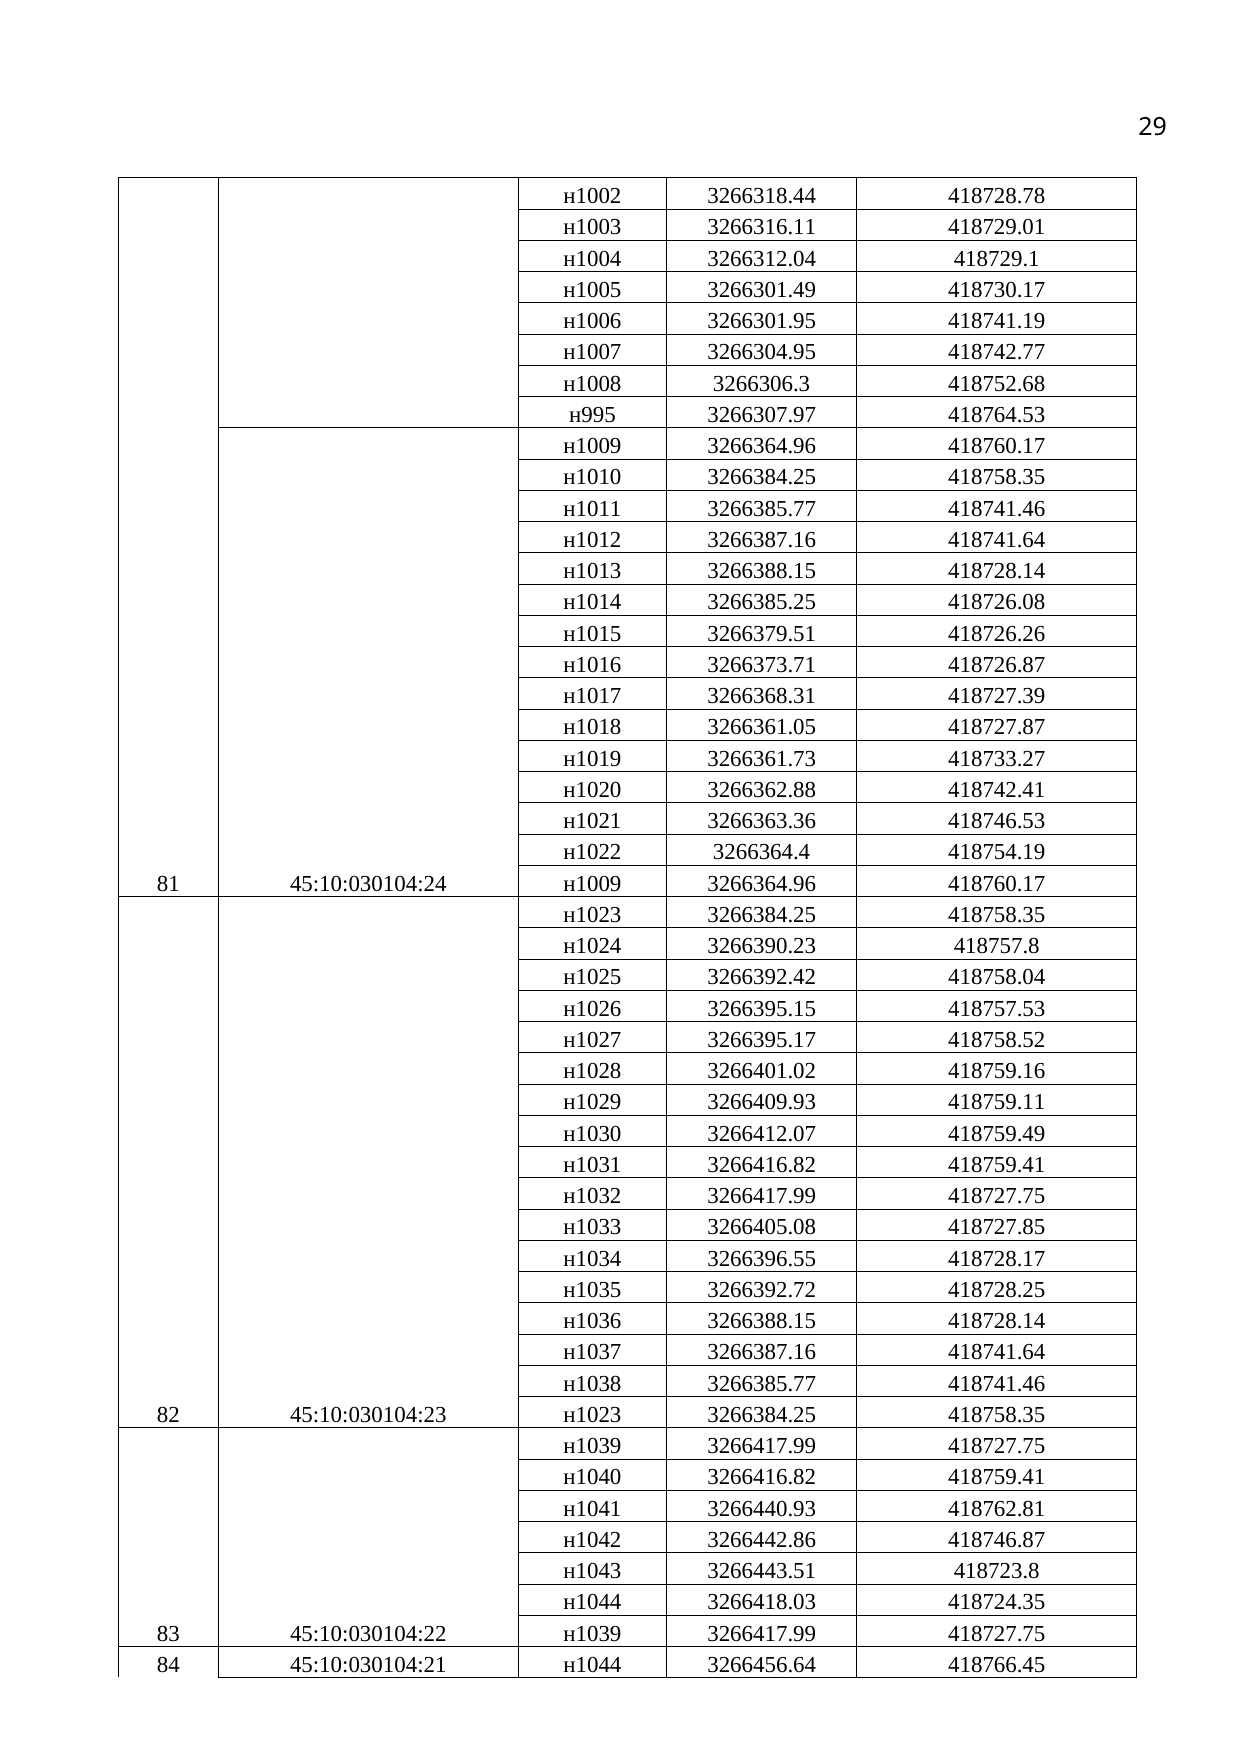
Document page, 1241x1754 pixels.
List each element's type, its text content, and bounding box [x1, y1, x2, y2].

table_cell н1009 [519, 866, 666, 896]
table_cell н1030 [519, 1116, 666, 1146]
table_cell н1037 [519, 1335, 666, 1365]
table_cell 418752.68 [857, 366, 1136, 396]
table_cell 418760.17 [857, 428, 1136, 458]
table_cell 418728.78 [857, 178, 1136, 208]
table_cell 3266373.71 [667, 647, 856, 677]
table_cell н1013 [519, 553, 666, 583]
table_cell н1023 [519, 1397, 666, 1427]
table_cell н1029 [519, 1085, 666, 1115]
table_cell 418727.85 [857, 1210, 1136, 1240]
table_cell 418728.14 [857, 553, 1136, 583]
table_cell 418754.19 [857, 835, 1136, 865]
table_cell 3266364.4 [667, 835, 856, 865]
table_cell н1035 [519, 1272, 666, 1302]
table_cell н1031 [519, 1147, 666, 1177]
table_cell н1011 [519, 491, 666, 521]
table_cell н1034 [519, 1241, 666, 1271]
table_cell н1018 [519, 710, 666, 740]
table_cell 45:10:030104:21 [219, 1647, 518, 1677]
table_cell 418727.75 [857, 1178, 1136, 1208]
table_cell н1005 [519, 272, 666, 302]
table_cell н1027 [519, 1022, 666, 1052]
table_cell 418727.75 [857, 1616, 1136, 1646]
table_cell 418728.25 [857, 1272, 1136, 1302]
table_cell 418733.27 [857, 741, 1136, 771]
table_cell 418727.39 [857, 678, 1136, 708]
table_cell 3266362.88 [667, 772, 856, 802]
table_cell 45:10:030104:23 [219, 897, 518, 1427]
table_cell 3266442.86 [667, 1522, 856, 1552]
table_cell 418758.35 [857, 460, 1136, 490]
table_cell 3266416.82 [667, 1147, 856, 1177]
table_cell н1014 [519, 585, 666, 615]
table_cell 418760.17 [857, 866, 1136, 896]
table_cell 3266456.64 [667, 1647, 856, 1677]
table_cell 3266401.02 [667, 1053, 856, 1083]
table_cell н1033 [519, 1210, 666, 1240]
table_cell [119, 178, 218, 427]
table_cell н995 [519, 397, 666, 427]
table_cell 418757.8 [857, 928, 1136, 958]
table_cell 418758.35 [857, 1397, 1136, 1427]
table_cell 3266417.99 [667, 1616, 856, 1646]
table_cell 418746.53 [857, 803, 1136, 833]
table_cell 3266388.15 [667, 1303, 856, 1333]
table_cell 3266385.25 [667, 585, 856, 615]
table_cell 81 [119, 427, 218, 896]
table_cell н1038 [519, 1366, 666, 1396]
table_cell н1044 [519, 1585, 666, 1615]
table_cell 3266417.99 [667, 1428, 856, 1458]
table_cell н1024 [519, 928, 666, 958]
table_cell 3266409.93 [667, 1085, 856, 1115]
table_cell 418741.46 [857, 1366, 1136, 1396]
table_cell н1025 [519, 960, 666, 990]
table_cell 418729.1 [857, 241, 1136, 271]
table_cell 3266361.73 [667, 741, 856, 771]
table_cell 83 [119, 1428, 218, 1646]
table_cell 3266301.49 [667, 272, 856, 302]
table_cell н1007 [519, 335, 666, 365]
table_cell 418758.52 [857, 1022, 1136, 1052]
table_cell н1012 [519, 522, 666, 552]
table_cell 3266385.77 [667, 1366, 856, 1396]
table_cell н1017 [519, 678, 666, 708]
table_cell 3266384.25 [667, 1397, 856, 1427]
table_cell 418766.45 [857, 1647, 1136, 1677]
table_cell н1040 [519, 1460, 666, 1490]
table_cell 418726.26 [857, 616, 1136, 646]
table_cell 3266301.95 [667, 303, 856, 333]
table_cell 418742.77 [857, 335, 1136, 365]
table_cell 3266364.96 [667, 866, 856, 896]
table_cell н1020 [519, 772, 666, 802]
table_cell н1009 [519, 428, 666, 458]
table_cell 3266368.31 [667, 678, 856, 708]
table_cell 418742.41 [857, 772, 1136, 802]
table_cell 3266384.25 [667, 897, 856, 927]
table_cell 418759.41 [857, 1147, 1136, 1177]
table_cell н1041 [519, 1491, 666, 1521]
table_cell 418759.41 [857, 1460, 1136, 1490]
table_cell 3266318.44 [667, 178, 856, 208]
table_cell 3266395.15 [667, 991, 856, 1021]
table_cell 3266412.07 [667, 1116, 856, 1146]
table_cell 3266307.97 [667, 397, 856, 427]
table_cell н1004 [519, 241, 666, 271]
table_cell н1015 [519, 616, 666, 646]
table_cell 418726.87 [857, 647, 1136, 677]
table_cell 418727.75 [857, 1428, 1136, 1458]
table_cell 418759.11 [857, 1085, 1136, 1115]
table_cell 3266387.16 [667, 1335, 856, 1365]
table_cell 3266417.99 [667, 1178, 856, 1208]
table_cell 3266392.42 [667, 960, 856, 990]
table_cell н1010 [519, 460, 666, 490]
table_cell 418730.17 [857, 272, 1136, 302]
table_cell 3266390.23 [667, 928, 856, 958]
table_cell 3266418.03 [667, 1585, 856, 1615]
table_cell 45:10:030104:22 [219, 1428, 518, 1646]
table_cell н1044 [519, 1647, 666, 1677]
table_cell 418727.87 [857, 710, 1136, 740]
table_cell 418758.35 [857, 897, 1136, 927]
table_cell 3266361.05 [667, 710, 856, 740]
table_cell н1023 [519, 897, 666, 927]
table_cell 3266363.36 [667, 803, 856, 833]
table_cell н1039 [519, 1428, 666, 1458]
table_cell 418759.49 [857, 1116, 1136, 1146]
table_cell н1039 [519, 1616, 666, 1646]
table_cell 3266396.55 [667, 1241, 856, 1271]
table_cell н1003 [519, 210, 666, 240]
table_cell н1036 [519, 1303, 666, 1333]
table_cell 3266395.17 [667, 1022, 856, 1052]
table_cell 3266364.96 [667, 428, 856, 458]
table_cell 418759.16 [857, 1053, 1136, 1083]
table_cell 418758.04 [857, 960, 1136, 990]
table_cell 3266316.11 [667, 210, 856, 240]
table_cell 3266405.08 [667, 1210, 856, 1240]
table_cell 3266392.72 [667, 1272, 856, 1302]
table_cell 418764.53 [857, 397, 1136, 427]
table_cell н1021 [519, 803, 666, 833]
table_cell 418741.46 [857, 491, 1136, 521]
table_cell 418723.8 [857, 1553, 1136, 1583]
table_cell н1002 [519, 178, 666, 208]
table_cell н1043 [519, 1553, 666, 1583]
table_cell н1016 [519, 647, 666, 677]
table_cell 418728.14 [857, 1303, 1136, 1333]
table_cell 3266388.15 [667, 553, 856, 583]
table_cell 3266443.51 [667, 1553, 856, 1583]
table_cell 418728.17 [857, 1241, 1136, 1271]
table_cell н1019 [519, 741, 666, 771]
table_cell 3266385.77 [667, 491, 856, 521]
table_cell н1028 [519, 1053, 666, 1083]
table_cell 3266304.95 [667, 335, 856, 365]
table_cell 3266384.25 [667, 460, 856, 490]
table_cell 3266306.3 [667, 366, 856, 396]
table_cell н1026 [519, 991, 666, 1021]
table_cell н1008 [519, 366, 666, 396]
table_cell н1022 [519, 835, 666, 865]
table_cell 3266440.93 [667, 1491, 856, 1521]
table_cell 3266379.51 [667, 616, 856, 646]
table_cell [219, 178, 518, 427]
table_cell 45:10:030104:24 [219, 428, 518, 896]
table_cell 418726.08 [857, 585, 1136, 615]
table_cell 418762.81 [857, 1491, 1136, 1521]
table_cell 418757.53 [857, 991, 1136, 1021]
table_cell н1042 [519, 1522, 666, 1552]
table_cell 418729.01 [857, 210, 1136, 240]
table_cell н1032 [519, 1178, 666, 1208]
table_cell 418724.35 [857, 1585, 1136, 1615]
table_cell 82 [119, 897, 218, 1427]
table_cell 418746.87 [857, 1522, 1136, 1552]
table_cell 84 [119, 1647, 218, 1677]
table_cell 3266416.82 [667, 1460, 856, 1490]
table_cell н1006 [519, 303, 666, 333]
table_cell 418741.64 [857, 522, 1136, 552]
table_cell 418741.19 [857, 303, 1136, 333]
table_cell 3266387.16 [667, 522, 856, 552]
table_cell 3266312.04 [667, 241, 856, 271]
table_cell 418741.64 [857, 1335, 1136, 1365]
